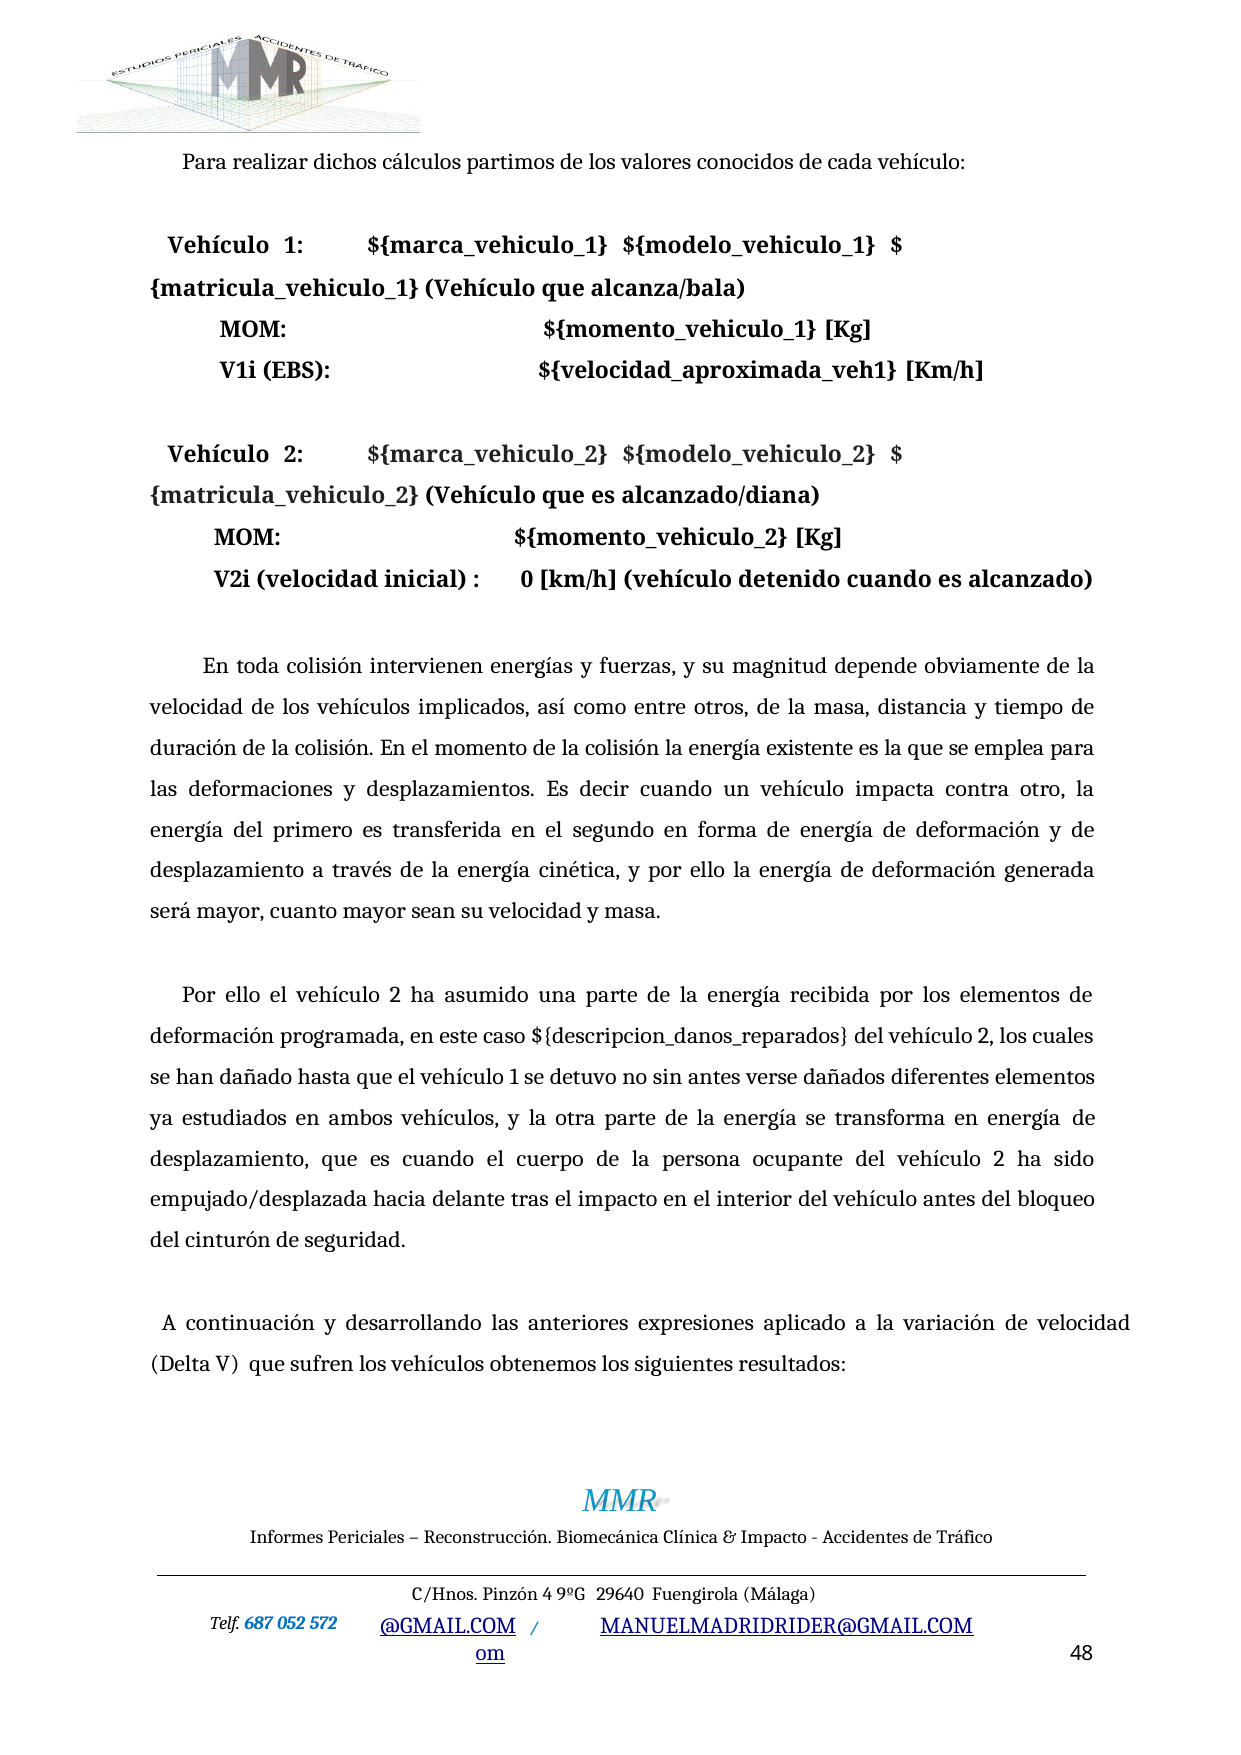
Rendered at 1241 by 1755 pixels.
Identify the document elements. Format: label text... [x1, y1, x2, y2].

text MOM: ${momento_vehiculo_1} [Kg] [219, 314, 1152, 344]
text A continuación y desarrollando las anteriores expresiones aplicado a la variación de velocidad (Delta V) que sufren los vehículos obtenemos los siguientes resultados: [150, 1310, 1152, 1377]
text Por ello el vehículo 2 ha asumido una parte de la energía recibida por los elementos de deformación programada, en este caso ${descripcion_danos_reparados} del vehículo 2, los cuales se han dañado hasta que el vehículo 1 se detuvo no sin antes verse dañados diferentes elementos ya estudiados en ambos vehículos, y la otra parte de la energía se transforma en energía de desplazamiento, que es cuando el cuerpo de la persona ocupante del vehículo 2 ha sido empujado/desplazada hacia delante tras el impacto en el interior del vehículo antes del bloqueo del cinturón de seguridad. [150, 982, 1095, 1253]
text V1i (EBS): ${velocidad_aproximada_veh1} [Km/h] [219, 354, 1152, 386]
text MOM: ${momento_vehiculo_2} [Kg] [213, 521, 1152, 552]
text Vehículo 2: ${marca_vehiculo_2} ${modelo_vehiculo_2} ${matricula_vehiculo_2} (Vehículo que es alcanzado/diana) [150, 438, 1095, 510]
text V2i (velocidad inicial) : 0 [km/h] (vehículo detenido cuando es alcanzado) [213, 563, 1152, 594]
text Vehículo 1: ${marca_vehiculo_1} ${modelo_vehiculo_1} ${matricula_vehiculo_1} (Vehículo que alcanza/bala) [150, 229, 1095, 303]
text En toda colisión intervienen energías y fuerzas, y su magnitud depende obviamente de la velocidad de los vehículos implicados, así como entre otros, de la masa, distancia y tiempo de duración de la colisión. En el momento de la colisión la energía existente es la que se emplea para las deformaciones y desplazamientos. Es decir cuando un vehículo impacta contra otro, la energía del primero es transferida en el segundo en forma de energía de deformación y de desplazamiento a través de la energía cinética, y por ello la energía de deformación generada será mayor, cuanto mayor sean su velocidad y masa. [150, 653, 1095, 924]
text Para realizar dichos cálculos partimos de los valores conocidos de cada vehículo: [182, 149, 1152, 175]
